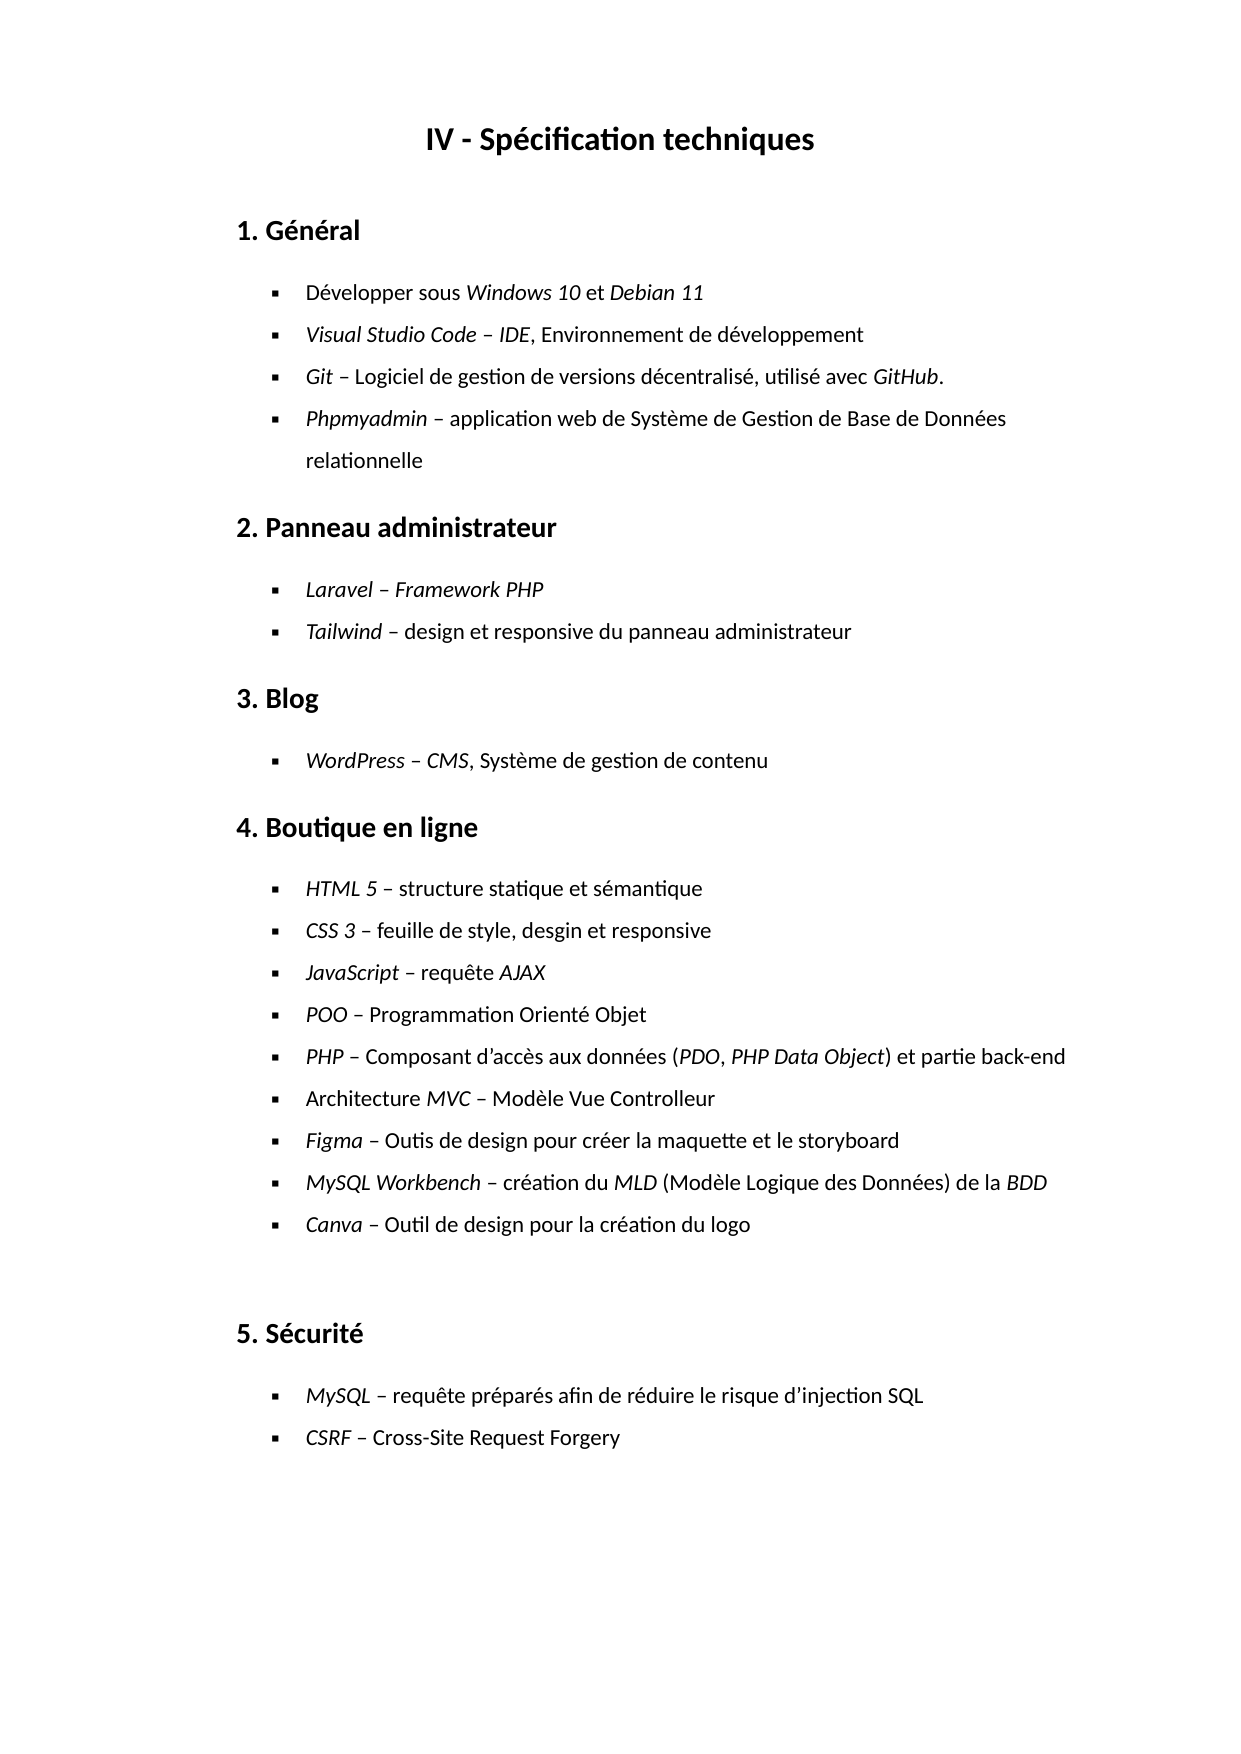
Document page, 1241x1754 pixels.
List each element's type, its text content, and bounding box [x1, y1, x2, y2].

list Laravel – Framework PHP [268, 575, 1122, 603]
list CSRF – Cross-Site Request Forgery [268, 1423, 1122, 1451]
list PHP – Composant d’accès aux données (PDO, PHP Data Object) et partie back-end [268, 1042, 1122, 1071]
list Tailwind – design et responsive du panneau administrateur [268, 617, 1122, 645]
list MySQL Workbench – création du MLD (Modèle Logique des Données) de la BDD [268, 1168, 1122, 1196]
list WordPress – CMS, Système de gestion de contenu [268, 746, 1122, 774]
list Canva – Outil de design pour la création du logo [268, 1210, 1122, 1238]
list Visual Studio Code – IDE, Environnement de développement [268, 320, 1122, 348]
list Architecture MVC – Modèle Vue Controlleur [268, 1084, 1122, 1112]
list CSS 3 – feuille de style, desgin et responsive [268, 917, 1122, 944]
list MySQL – requête préparés afin de réduire le risque d’injection SQL [268, 1381, 1122, 1409]
subtitle Spécification techniques [118, 118, 1122, 159]
list Figma – Outis de design pour créer la maquette et le storyboard [268, 1126, 1122, 1154]
list POO – Programmation Orienté Objet [268, 1001, 1122, 1028]
list HTML 5 – structure statique et sémantique [268, 874, 1122, 903]
list Développer sous Windows 10 et Debian 11 [268, 278, 1122, 306]
subtitle Sécurité [236, 1315, 1122, 1351]
subtitle Blog [236, 680, 1122, 716]
subtitle Panneau administrateur [236, 509, 1122, 545]
list JavaScript – requête AJAX [268, 958, 1122, 987]
subtitle Boutique en ligne [236, 809, 1122, 844]
list Phpmyadmin – application web de Système de Gestion de Base de Données relationnelle [268, 404, 1122, 474]
subtitle Général [236, 212, 1122, 248]
list Git – Logiciel de gestion de versions décentralisé, utilisé avec GitHub. [268, 362, 1122, 390]
